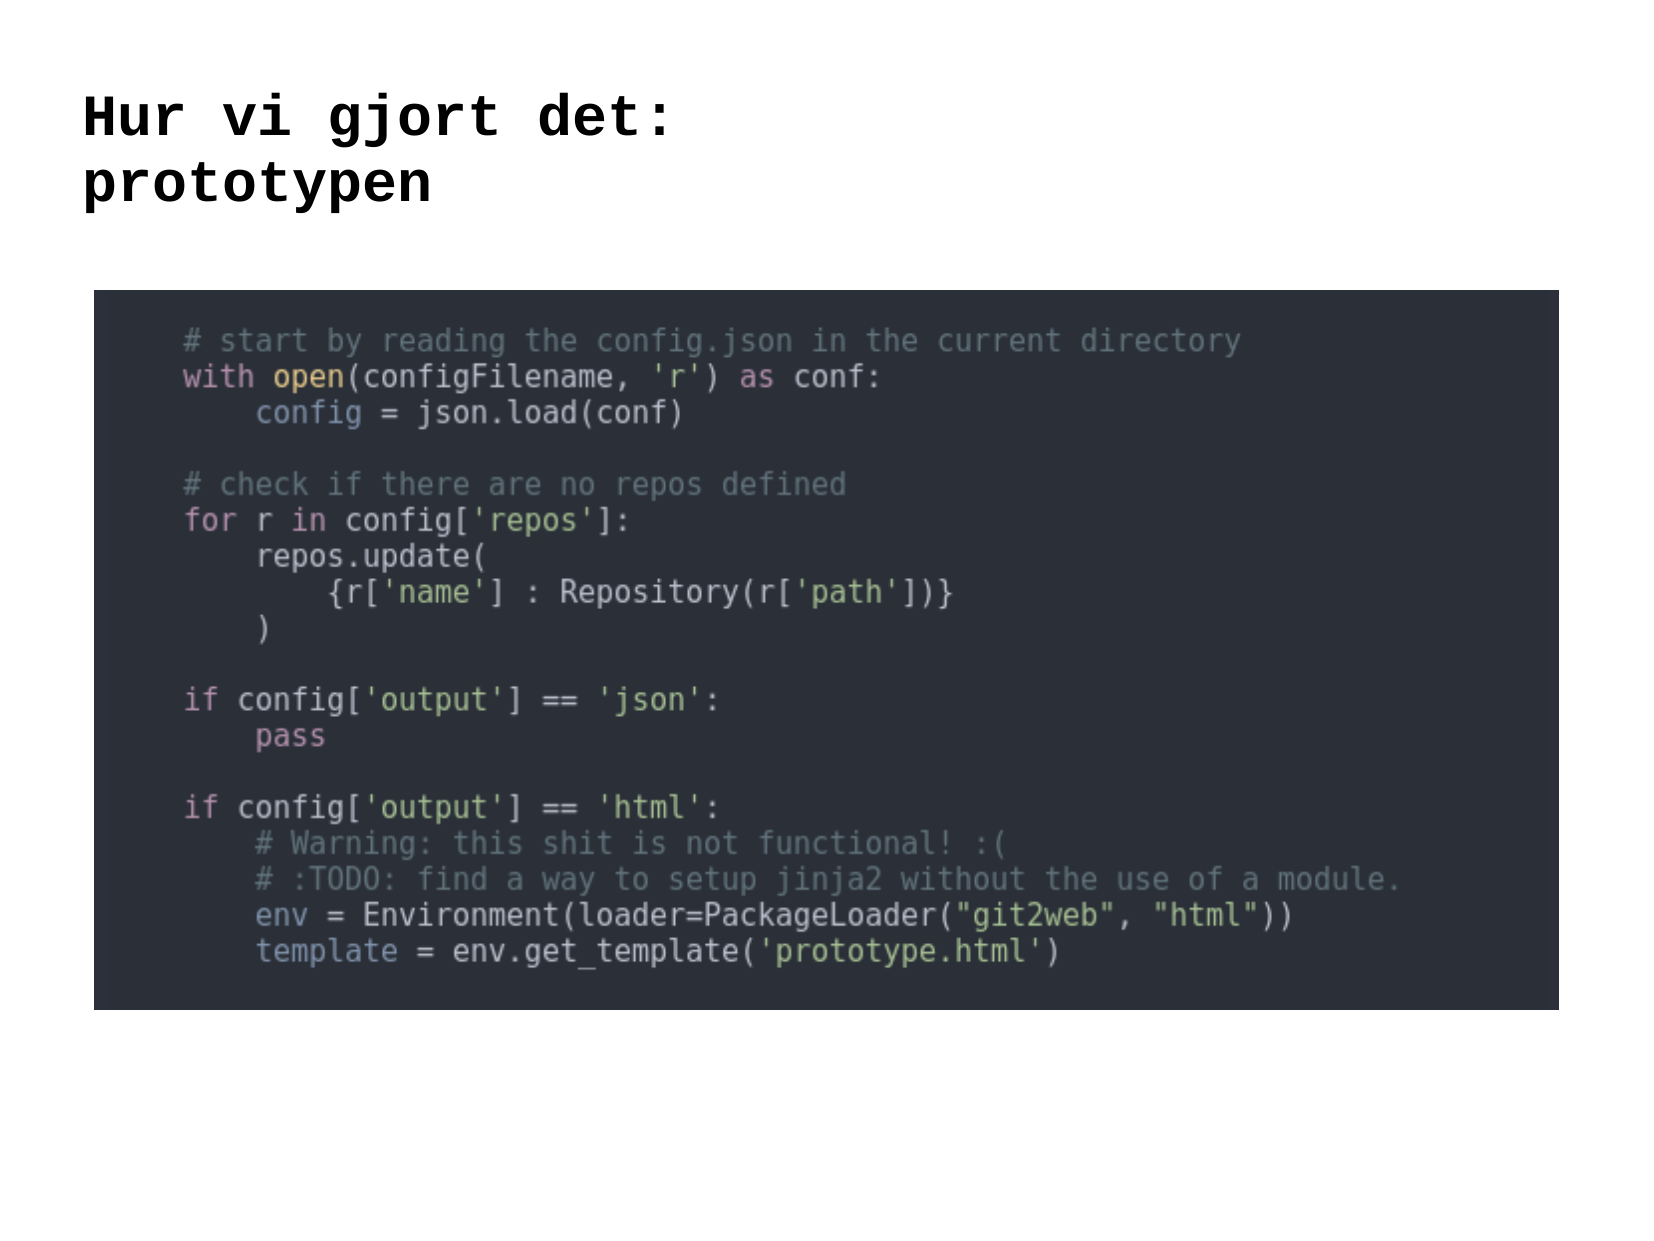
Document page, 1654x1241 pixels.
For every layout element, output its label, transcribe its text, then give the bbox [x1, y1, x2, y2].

title Hur vi gjort det: prototypen [82, 49, 1571, 257]
picture [94, 290, 1559, 1010]
